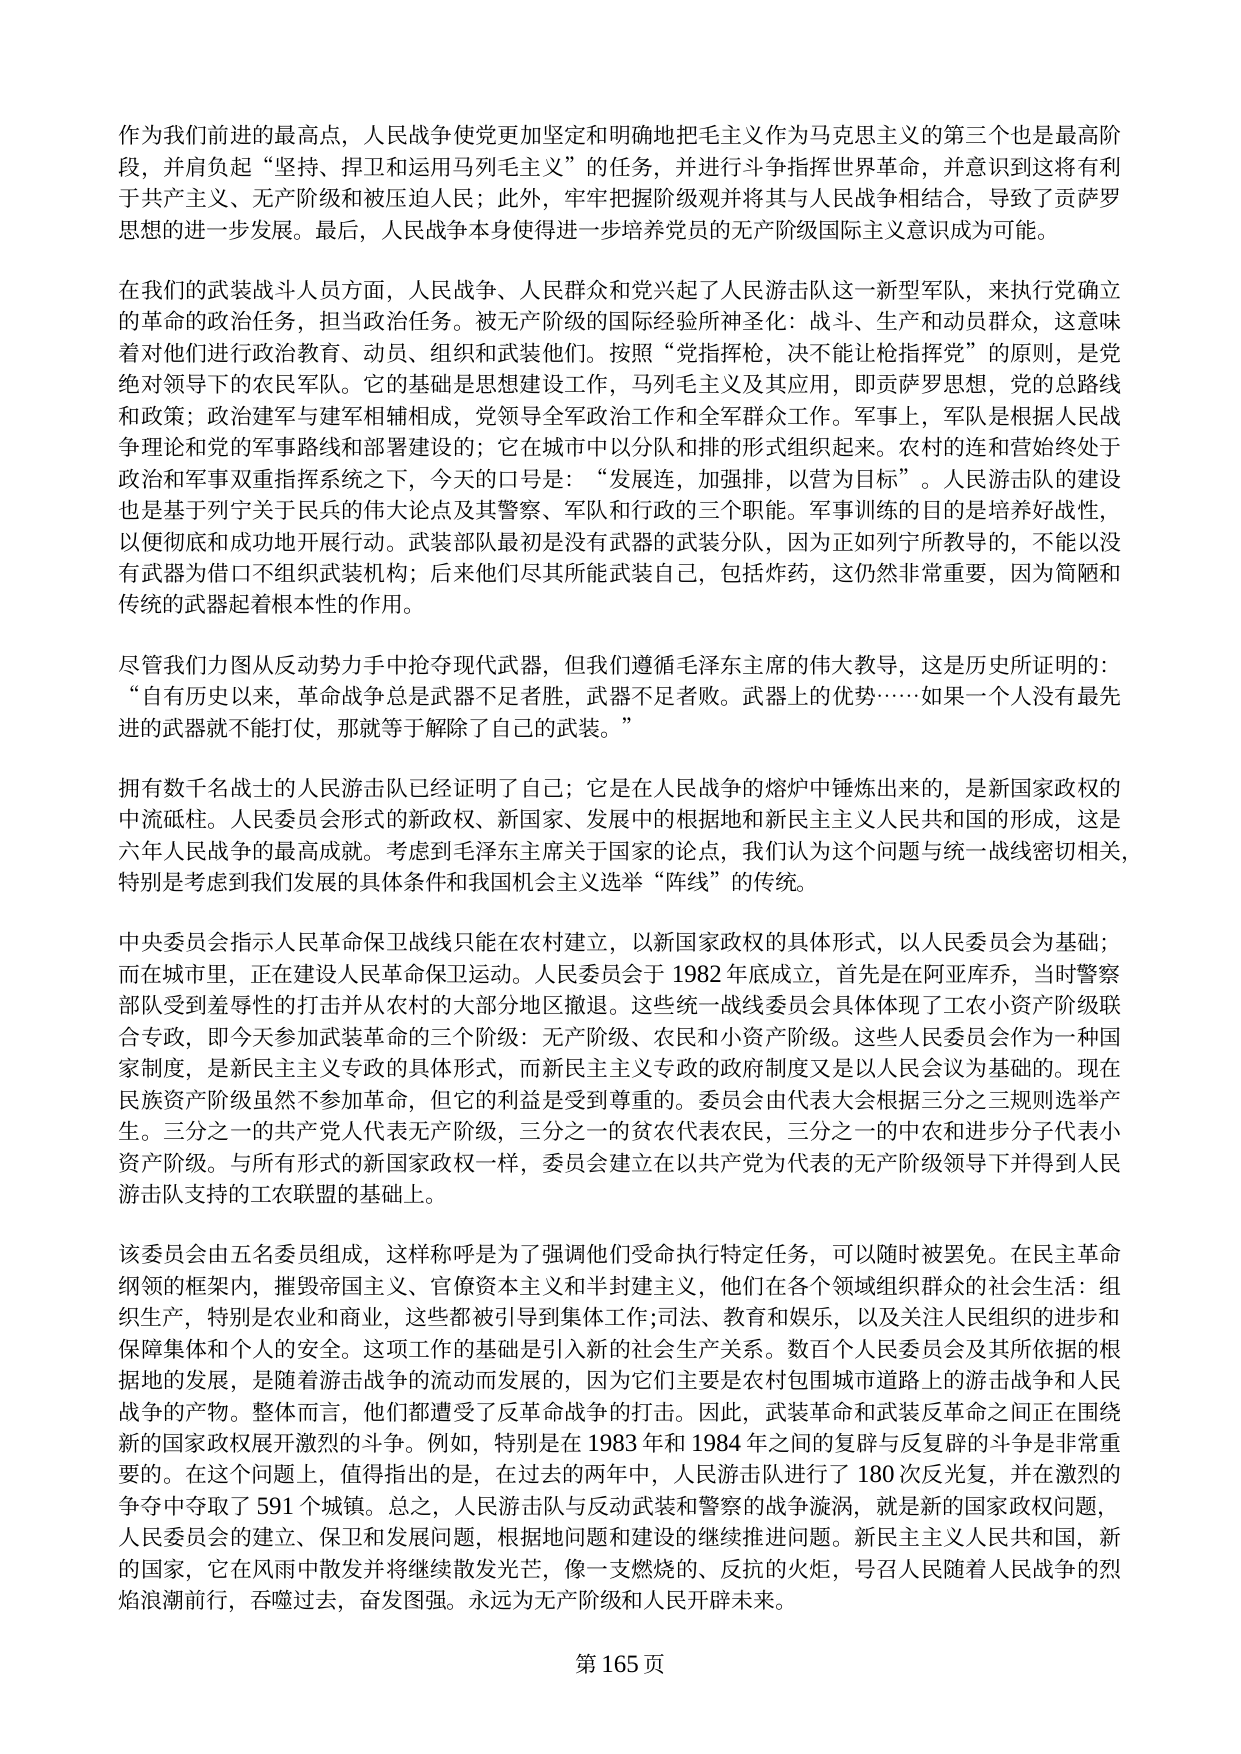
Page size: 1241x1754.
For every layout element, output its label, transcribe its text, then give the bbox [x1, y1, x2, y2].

text 作为我们前进的最高点，人民战争使党更加坚定和明确地把毛主义作为马克思主义的第三个也是最高阶段，并肩负起“坚持、捍卫和运用马列毛主义”的任务，并进行斗争指挥世界革命，并意识到这将有利于共产主义、无产阶级和被压迫人民；此外，牢牢把握阶级观并将其与人民战争相结合，导致了贡萨罗思想的进一步发展。最后，人民战争本身使得进一步培养党员的无产阶级国际主义意识成为可能。 [118, 118, 1122, 244]
text 拥有数千名战士的人民游击队已经证明了自己；它是在人民战争的熔炉中锤炼出来的，是新国家政权的中流砥柱。人民委员会形式的新政权、新国家、发展中的根据地和新民主主义人民共和国的形成，这是六年人民战争的最高成就。考虑到毛泽东主席关于国家的论点，我们认为这个问题与统一战线密切相关，特别是考虑到我们发展的具体条件和我国机会主义选举“阵线”的传统。 [118, 771, 1122, 897]
text 中央委员会指示人民革命保卫战线只能在农村建立，以新国家政权的具体形式，以人民委员会为基础；而在城市里，正在建设人民革命保卫运动。人民委员会于1982年底成立，首先是在阿亚库乔，当时警察部队受到羞辱性的打击并从农村的大部分地区撤退。这些统一战线委员会具体体现了工农小资产阶级联合专政，即今天参加武装革命的三个阶级：无产阶级、农民和小资产阶级。这些人民委员会作为一种国家制度，是新民主主义专政的具体形式，而新民主主义专政的政府制度又是以人民会议为基础的。现在民族资产阶级虽然不参加革命，但它的利益是受到尊重的。委员会由代表大会根据三分之三规则选举产生。三分之一的共产党人代表无产阶级，三分之一的贫农代表农民，三分之一的中农和进步分子代表小资产阶级。与所有形式的新国家政权一样，委员会建立在以共产党为代表的无产阶级领导下并得到人民游击队支持的工农联盟的基础上。 [118, 926, 1122, 1209]
text 尽管我们力图从反动势力手中抢夺现代武器，但我们遵循毛泽东主席的伟大教导，这是历史所证明的：“自有历史以来，革命战争总是武器不足者胜，武器不足者败。武器上的优势……如果一个人没有最先进的武器就不能打仗，那就等于解除了自己的武装。” [118, 648, 1122, 742]
text 在我们的武装战斗人员方面，人民战争、人民群众和党兴起了人民游击队这一新型军队，来执行党确立的革命的政治任务，担当政治任务。被无产阶级的国际经验所神圣化：战斗、生产和动员群众，这意味着对他们进行政治教育、动员、组织和武装他们。按照“党指挥枪，决不能让枪指挥党”的原则，是党绝对领导下的农民军队。它的基础是思想建设工作，马列毛主义及其应用，即贡萨罗思想，党的总路线和政策；政治建军与建军相辅相成，党领导全军政治工作和全军群众工作。军事上，军队是根据人民战争理论和党的军事路线和部署建设的；它在城市中以分队和排的形式组织起来。农村的连和营始终处于政治和军事双重指挥系统之下，今天的口号是：“发展连，加强排，以营为目标”。人民游击队的建设也是基于列宁关于民兵的伟大论点及其警察、军队和行政的三个职能。军事训练的目的是培养好战性，以便彻底和成功地开展行动。武装部队最初是没有武器的武装分队，因为正如列宁所教导的，不能以没有武器为借口不组织武装机构；后来他们尽其所能武装自己，包括炸药，这仍然非常重要，因为简陋和传统的武器起着根本性的作用。 [118, 273, 1122, 619]
text 该委员会由五名委员组成，这样称呼是为了强调他们受命执行特定任务，可以随时被罢免。在民主革命纲领的框架内，摧毁帝国主义、官僚资本主义和半封建主义，他们在各个领域组织群众的社会生活：组织生产，特别是农业和商业，这些都被引导到集体工作;司法、教育和娱乐，以及关注人民组织的进步和保障集体和个人的安全。这项工作的基础是引入新的社会生产关系。数百个人民委员会及其所依据的根据地的发展，是随着游击战争的流动而发展的，因为它们主要是农村包围城市道路上的游击战争和人民战争的产物。整体而言，他们都遭受了反革命战争的打击。因此，武装革命和武装反革命之间正在围绕新的国家政权展开激烈的斗争。例如，特别是在1983年和1984年之间的复辟与反复辟的斗争是非常重要的。在这个问题上，值得指出的是，在过去的两年中，人民游击队进行了180次反光复，并在激烈的争夺中夺取了591个城镇。总之，人民游击队与反动武装和警察的战争漩涡，就是新的国家政权问题，人民委员会的建立、保卫和发展问题，根据地问题和建设的继续推进问题。新民主主义人民共和国，新的国家，它在风雨中散发并将继续散发光芒，像一支燃烧的、反抗的火炬，号召人民随着人民战争的烈焰浪潮前行，吞噬过去，奋发图强。永远为无产阶级和人民开辟未来。 [118, 1237, 1122, 1615]
